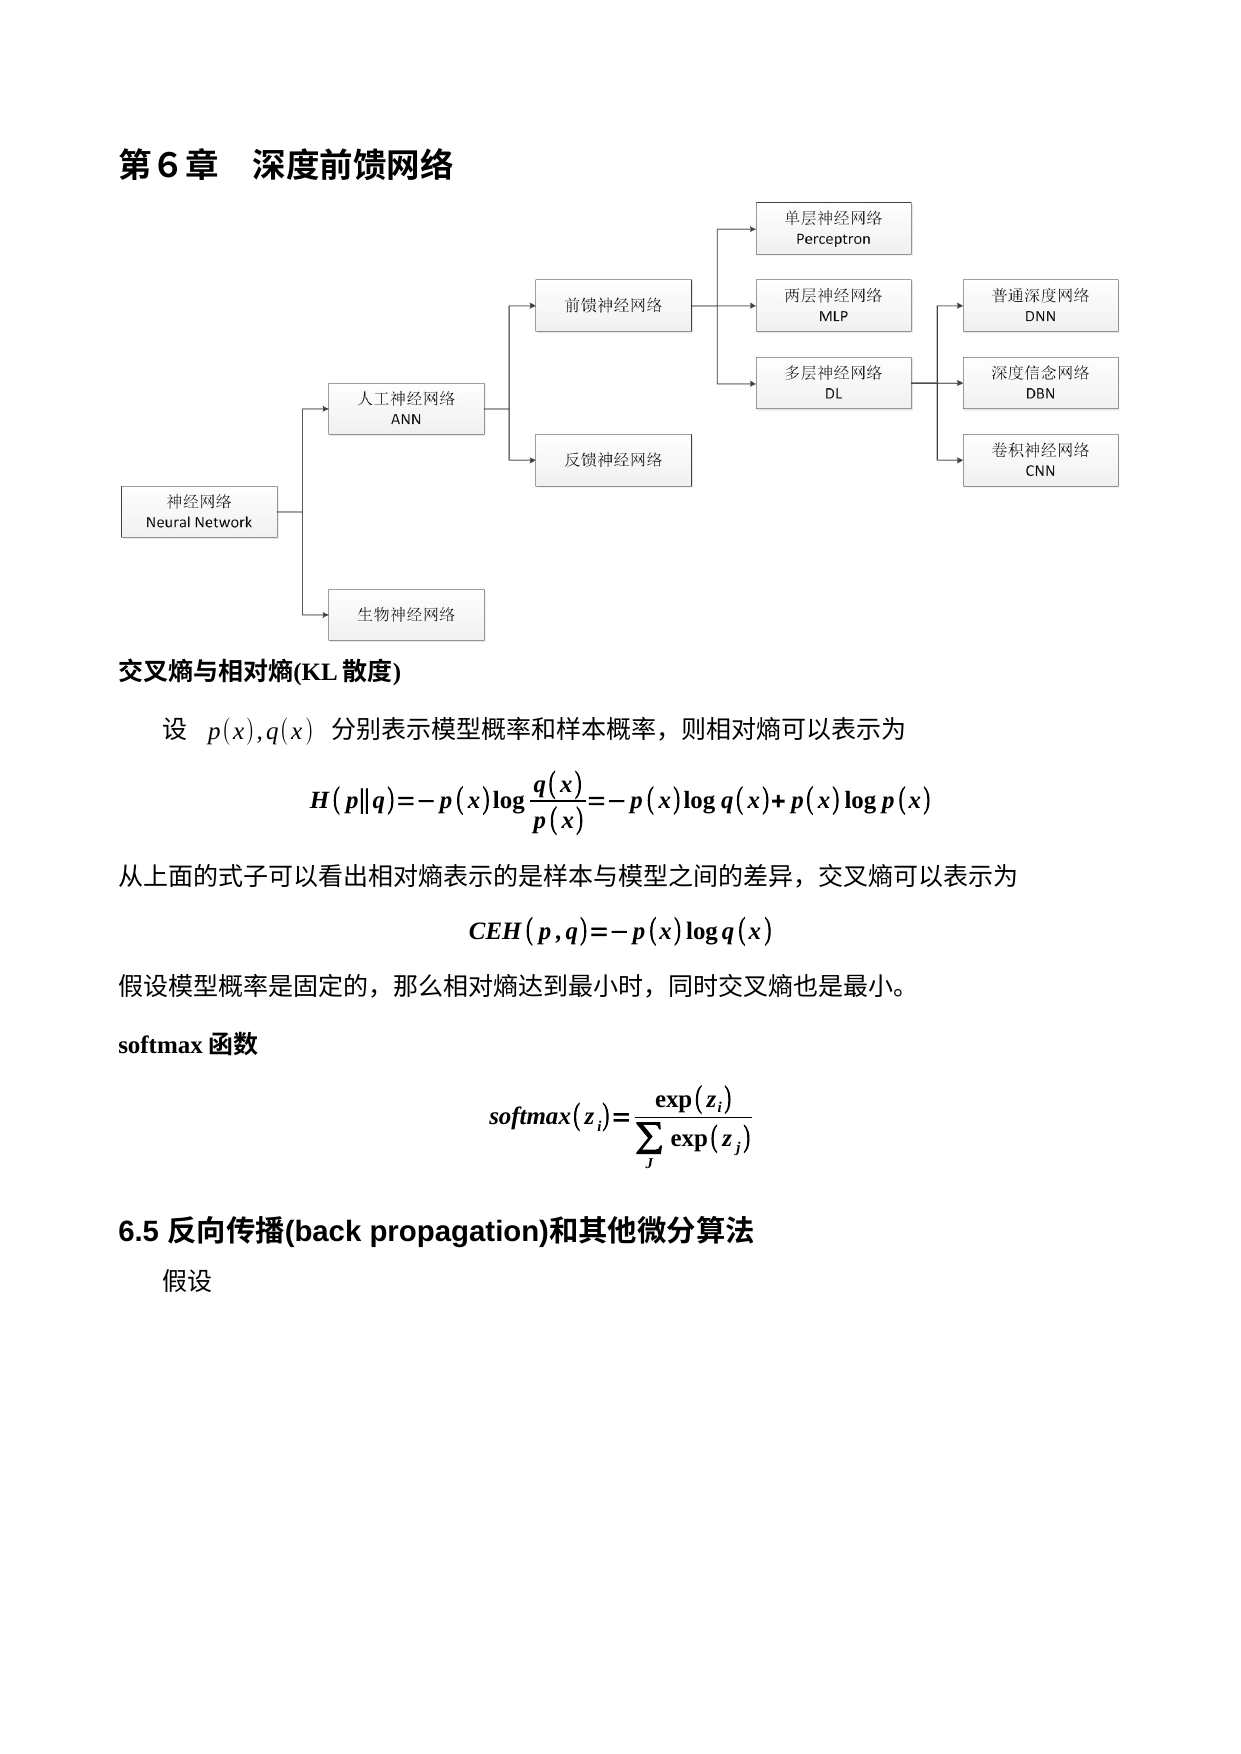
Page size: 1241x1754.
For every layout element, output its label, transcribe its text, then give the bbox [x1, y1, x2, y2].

text 从上面的式子可以看出相对熵表示的是样本与模型之间的差异，交叉熵可以表示为 [118, 856, 1122, 892]
subtitle 第６章 深度前馈网络 [118, 139, 1122, 187]
picture [121, 202, 1120, 642]
text 假设 [118, 1262, 1122, 1298]
text 设分别表示模型概率和样本概率，则相对熵可以表示为 [118, 709, 1122, 746]
text softmax函数 [118, 1024, 1122, 1061]
text 交叉熵与相对熵(KL散度) [118, 642, 1122, 688]
subtitle 6.5 反向传播(back propagation)和其他微分算法 [118, 1207, 1122, 1249]
text 假设模型概率是固定的，那么相对熵达到最小时，同时交叉熵也是最小。 [118, 966, 1122, 1003]
